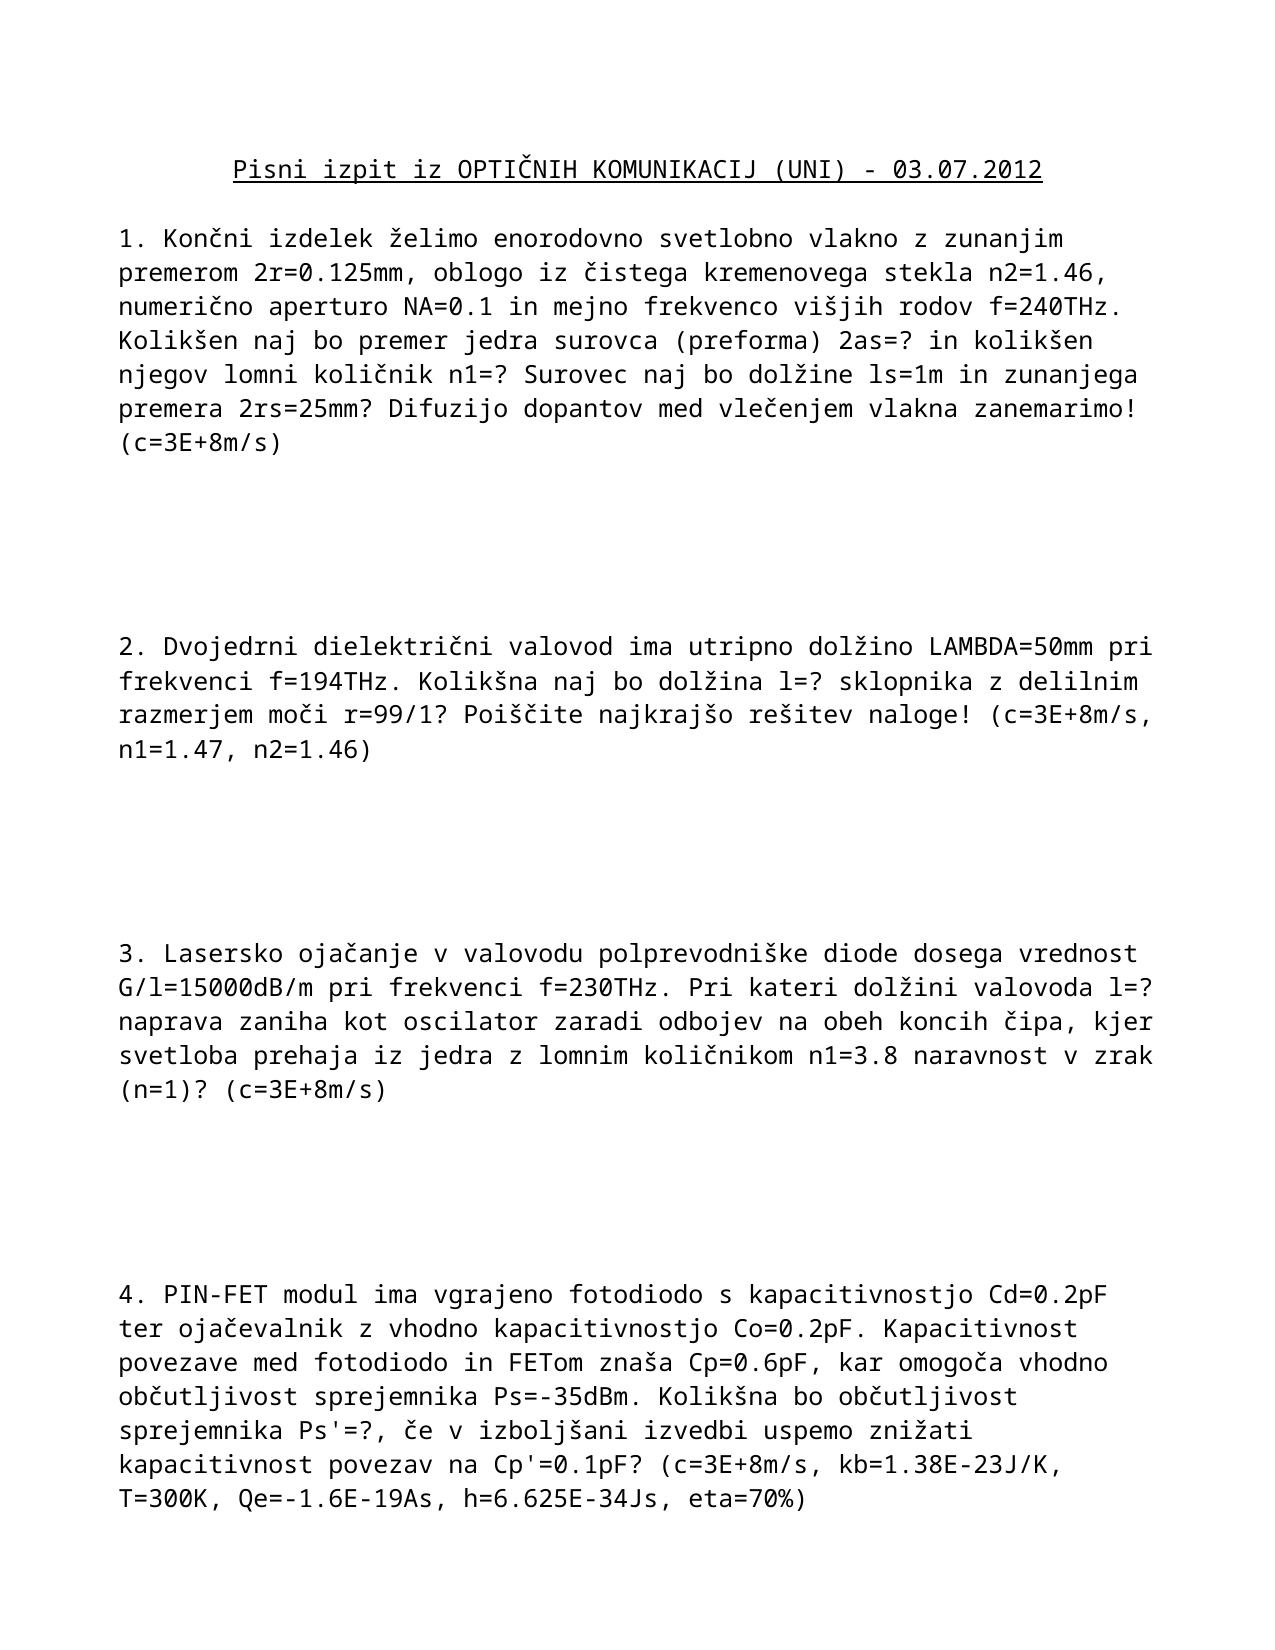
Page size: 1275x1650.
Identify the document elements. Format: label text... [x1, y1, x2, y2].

text 4. PIN-FET modul ima vgrajeno fotodiodo s kapacitivnostjo Cd=0.2pF ter ojačevalnik z vhodno kapacitivnostjo Co=0.2pF. Kapacitivnost povezave med fotodiodo in FETom znaša Cp=0.6pF, kar omogoča vhodno občutljivost sprejemnika Ps=-35dBm. Kolikšna bo občutljivost sprejemnika Ps'=?, če v izboljšani izvedbi uspemo znižati kapacitivnost povezav na Cp'=0.1pF? (c=3E+8m/s, kb=1.38E-23J/K, T=300K, Qe=-1.6E-19As, h=6.625E-34Js, eta=70%) [118, 1276, 1157, 1515]
text 2. Dvojedrni dielektrični valovod ima utripno dolžino LAMBDA=50mm pri frekvenci f=194THz. Kolikšna naj bo dolžina l=? sklopnika z delilnim razmerjem moči r=99/1? Poiščite najkrajšo rešitev naloge! (c=3E+8m/s, n1=1.47, n2=1.46) [118, 629, 1157, 765]
text 1. Končni izdelek želimo enorodovno svetlobno vlakno z zunanjim premerom 2r=0.125mm, oblogo iz čistega kremenovega stekla n2=1.46, numerično aperturo NA=0.1 in mejno frekvenco višjih rodov f=240THz. Kolikšen naj bo premer jedra surovca (preforma) 2as=? in kolikšen njegov lomni količnik n1=? Surovec naj bo dolžine ls=1m in zunanjega premera 2rs=25mm? Difuzijo dopantov med vlečenjem vlakna zanemarimo! (c=3E+8m/s) [118, 220, 1157, 459]
text 3. Lasersko ojačanje v valovodu polprevodniške diode dosega vrednost G/l=15000dB/m pri frekvenci f=230THz. Pri kateri dolžini valovoda l=? naprava zaniha kot oscilator zaradi odbojev na obeh koncih čipa, kjer svetloba prehaja iz jedra z lomnim količnikom n1=3.8 naravnost v zrak (n=1)? (c=3E+8m/s) [118, 936, 1157, 1106]
text Pisni izpit iz OPTIČNIH KOMUNIKACIJ (UNI) - 03.07.2012 [118, 152, 1157, 186]
